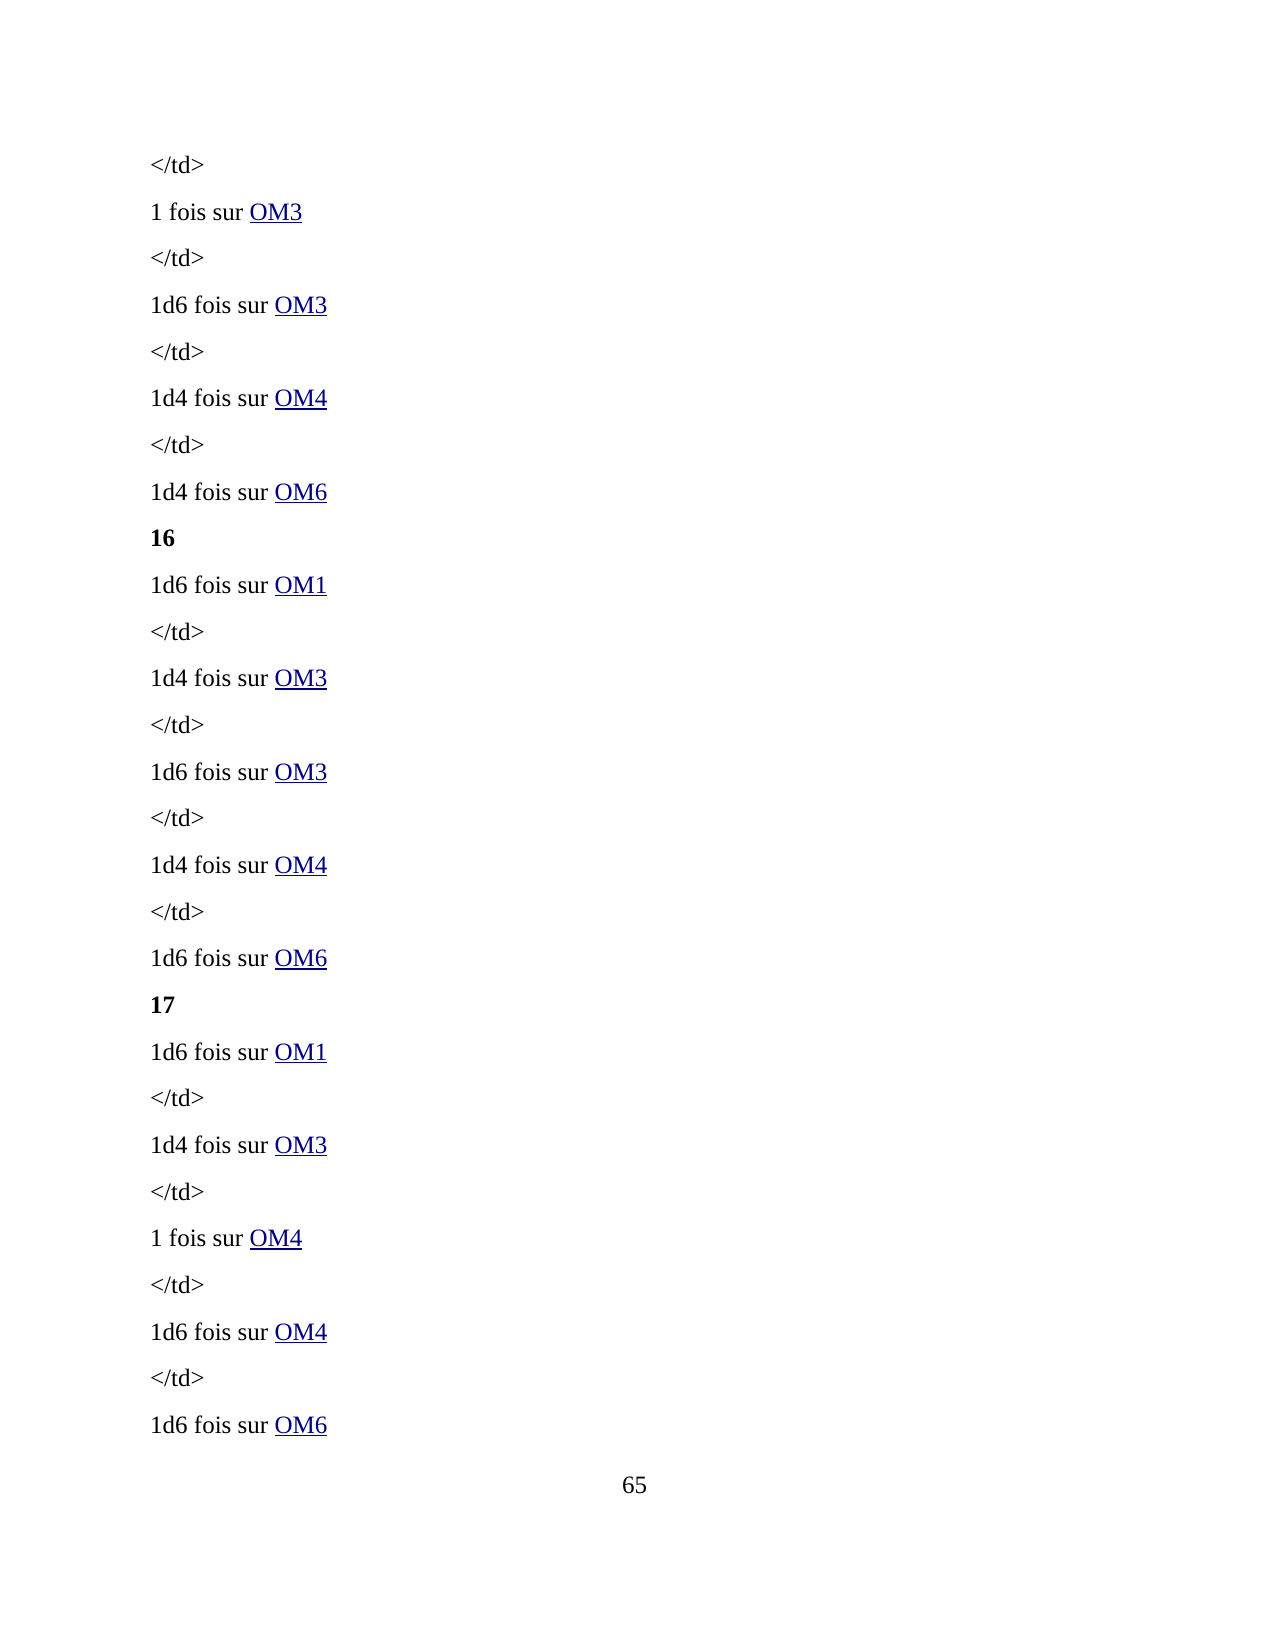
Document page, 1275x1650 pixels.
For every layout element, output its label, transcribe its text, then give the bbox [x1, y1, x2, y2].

text </td> [150, 1270, 1125, 1299]
text 1d6 fois sur OM6 [150, 943, 1125, 972]
text </td> [150, 617, 1125, 645]
text </td> [150, 150, 1125, 179]
text </td> [150, 1177, 1125, 1205]
text </td> [150, 897, 1125, 925]
text 1d6 fois sur OM3 [150, 757, 1125, 785]
text 17 [150, 990, 1125, 1019]
text </td> [150, 1083, 1125, 1112]
text </td> [150, 803, 1125, 832]
text </td> [150, 243, 1125, 272]
text 1d6 fois sur OM6 [150, 1410, 1125, 1439]
text </td> [150, 430, 1125, 459]
text 1d4 fois sur OM6 [150, 477, 1125, 505]
text 1 fois sur OM3 [150, 197, 1125, 225]
text 1d6 fois sur OM3 [150, 290, 1125, 319]
text </td> [150, 1363, 1125, 1392]
text </td> [150, 710, 1125, 739]
text 1d4 fois sur OM4 [150, 383, 1125, 412]
text 1d4 fois sur OM3 [150, 663, 1125, 692]
text 1d6 fois sur OM4 [150, 1317, 1125, 1345]
text 1d6 fois sur OM1 [150, 1037, 1125, 1065]
text </td> [150, 337, 1125, 365]
text 1 fois sur OM4 [150, 1223, 1125, 1252]
text 16 [150, 523, 1125, 552]
text 1d4 fois sur OM4 [150, 850, 1125, 879]
text 1d4 fois sur OM3 [150, 1130, 1125, 1159]
text 1d6 fois sur OM1 [150, 570, 1125, 599]
